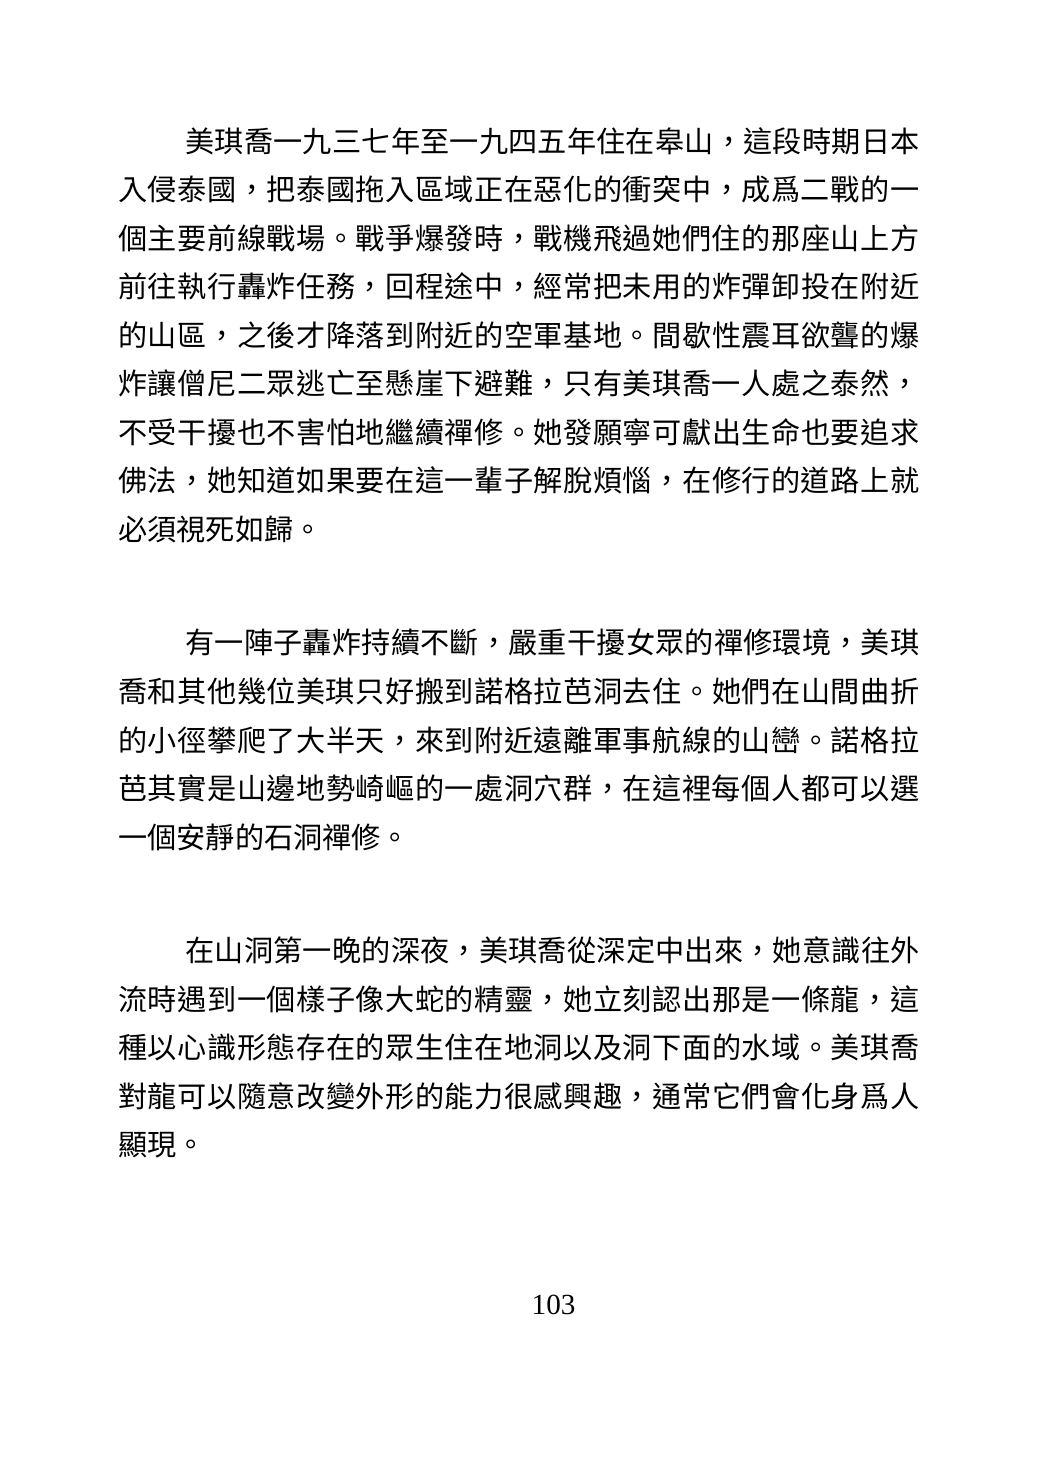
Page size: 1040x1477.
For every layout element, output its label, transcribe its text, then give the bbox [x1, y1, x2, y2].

text 美琪喬一九三七年至一九四五年住在皋山，這段時期日本入侵泰國，把泰國拖入區域正在惡化的衝突中，成爲二戰的一個主要前線戰場。戰爭爆發時，戰機飛過她們住的那座山上方前往執行轟炸任務，回程途中，經常把未用的炸彈卸投在附近的山區，之後才降落到附近的空軍基地。間歇性震耳欲聾的爆炸讓僧尼二眾逃亡至懸崖下避難，只有美琪喬一人處之泰然，不受干擾也不害怕地繼續禪修。她發願寧可獻出生命也要追求佛法，她知道如果要在這一輩子解脫煩惱，在修行的道路上就必須視死如歸。 [118, 118, 921, 549]
text 在山洞第一晚的深夜，美琪喬從深定中出來，她意識往外流時遇到一個樣子像大蛇的精靈，她立刻認出那是一條龍，這種以心識形態存在的眾生住在地洞以及洞下面的水域。美琪喬對龍可以隨意改變外形的能力很感興趣，通常它們會化身爲人顯現。 [118, 928, 921, 1164]
text 有一陣子轟炸持續不斷，嚴重干擾女眾的禪修環境，美琪喬和其他幾位美琪只好搬到諾格拉芭洞去住。她們在山間曲折的小徑攀爬了大半天，來到附近遠離軍事航線的山巒。諾格拉芭其實是山邊地勢崎嶇的一處洞穴群，在這裡每個人都可以選一個安靜的石洞禪修。 [118, 620, 921, 856]
